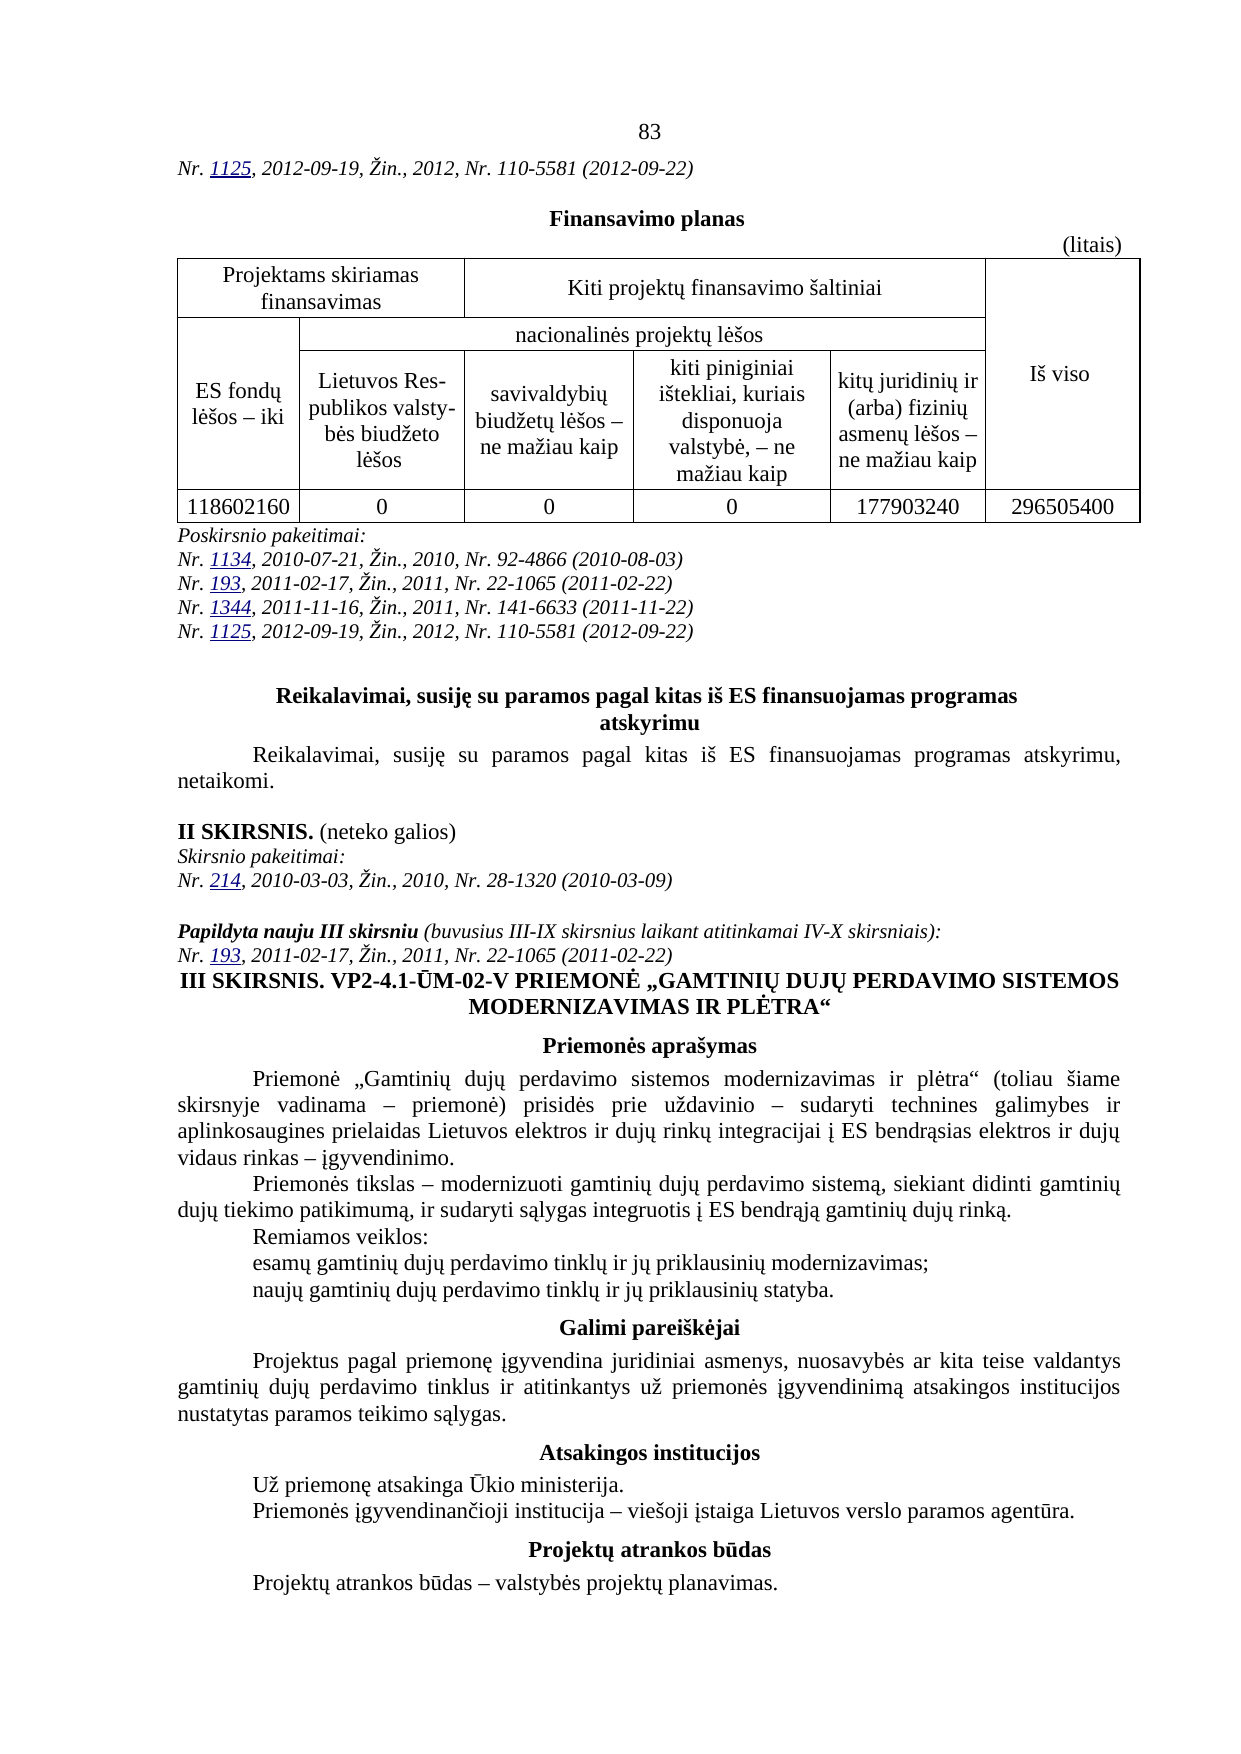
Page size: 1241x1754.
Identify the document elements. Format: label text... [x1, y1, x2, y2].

text Priemonės įgyvendinančioji institucija – viešoji įstaiga Lietuvos verslo paramos agentūra. [177, 1498, 1122, 1524]
text Nr. 1125, 2012-09-19, Žin., 2012, Nr. 110-5581 (2012-09-22) [177, 619, 1122, 643]
text Projektų atrankos būdas [177, 1536, 1122, 1563]
text Remiamos veiklos: [177, 1223, 1122, 1249]
text Skirsnio pakeitimai: [177, 844, 1122, 868]
text Poskirsnio pakeitimai: [177, 523, 1122, 547]
text Priemonė „Gamtinių dujų perdavimo sistemos modernizavimas ir plėtra“ (toliau šiame skirsnyje vadinama – priemonė) prisidės prie uždavinio – sudaryti technines galimybes ir aplinkosaugines prielaidas Lietuvos elektros ir dujų rinkų integracijai į ES bendrąsias elektros ir dujų vidaus rinkas – įgyvendinimo. [177, 1065, 1122, 1170]
text Nr. 193, 2011-02-17, Žin., 2011, Nr. 22-1065 (2011-02-22) [177, 943, 1122, 967]
text Priemonės tikslas – modernizuoti gamtinių dujų perdavimo sistemą, siekiant didinti gamtinių dujų tiekimo patikimumą, ir sudaryti sąlygas integruotis į ES bendrąją gamtinių dujų rinką. [177, 1170, 1122, 1223]
table_cell 0 [300, 490, 464, 522]
text esamų gamtinių dujų perdavimo tinklų ir jų priklausinių modernizavimas; [177, 1249, 1122, 1276]
text Priemonės aprašymas [177, 1032, 1122, 1058]
text Nr. 193, 2011-02-17, Žin., 2011, Nr. 22-1065 (2011-02-22) [177, 571, 1122, 595]
table_cell savivaldybių biudžetų lėšos – ne mažiau kaip [465, 351, 633, 489]
table_cell 0 [465, 490, 633, 522]
text Nr. 1344, 2011-11-16, Žin., 2011, Nr. 141-6633 (2011-11-22) [177, 595, 1122, 619]
table_cell 0 [634, 490, 830, 522]
table_header Projektams skiriamas finansavimas [178, 259, 464, 317]
table_cell nacionalinės projektų lėšos [300, 318, 985, 350]
text Už priemonę atsakinga Ūkio ministerija. [177, 1471, 1122, 1498]
text Atsakingos institucijos [177, 1439, 1122, 1465]
table_cell ES fondų lėšos – iki [178, 318, 299, 489]
table_header Iš viso [986, 259, 1139, 489]
table_header Kiti projektų finansavimo šaltiniai [465, 259, 985, 317]
text Nr. 214, 2010-03-03, Žin., 2010, Nr. 28-1320 (2010-03-09) [177, 868, 1122, 892]
text Projektų atrankos būdas – valstybės projektų planavimas. [177, 1569, 1122, 1595]
table_cell kitų juridinių ir (arba) fizinių asmenų lėšos – ne mažiau kaip [831, 351, 985, 489]
text naujų gamtinių dujų perdavimo tinklų ir jų priklausinių statyba. [177, 1276, 1122, 1302]
table_cell Lietuvos Res­publikos valsty­bės biudžeto lėšos [300, 351, 464, 489]
text Galimi pareiškėjai [177, 1314, 1122, 1341]
table_cell kiti piniginiai ištekliai, kuriais disponuoja valstybė, – ne mažiau kaip [634, 351, 830, 489]
table_cell 177903240 [831, 490, 985, 522]
table_cell 296505400 [986, 490, 1139, 522]
text II SKIRSNIS. (neteko galios) [177, 818, 1122, 844]
table_cell 118602160 [178, 490, 299, 522]
text Nr. 1125, 2012-09-19, Žin., 2012, Nr. 110-5581 (2012-09-22) [177, 156, 1122, 180]
text Papildyta nauju III skirsniu (buvusius III-IX skirsnius laikant atitinkamai IV-X skirsniais): [177, 919, 1122, 943]
text Nr. 1134, 2010-07-21, Žin., 2010, Nr. 92-4866 (2010-08-03) [177, 547, 1122, 571]
text Projektus pagal priemonę įgyvendina juridiniai asmenys, nuosavybės ar kita teise valdantys gamtinių dujų perdavimo tinklus ir atitinkantys už priemonės įgyvendinimą atsakingos institucijos nustatytas paramos teikimo sąlygas. [177, 1347, 1122, 1426]
text Reikalavimai, susiję su paramos pagal kitas iš ES finansuojamas programas atskyrimu [177, 656, 1122, 735]
text Finansavimo planas [177, 205, 1122, 231]
text Reikalavimai, susiję su paramos pagal kitas iš ES finansuojamas programas atskyrimu, netaikomi. [177, 741, 1122, 794]
text (litais) [215, 231, 1122, 257]
text III SKIRSNIS. VP2-4.1-ŪM-02-V PRIEMONĖ „GAMTINIŲ DUJŲ PERDAVIMO SISTEMOS MODERNIZAVIMAS IR PLĖTRA“ [177, 967, 1122, 1020]
